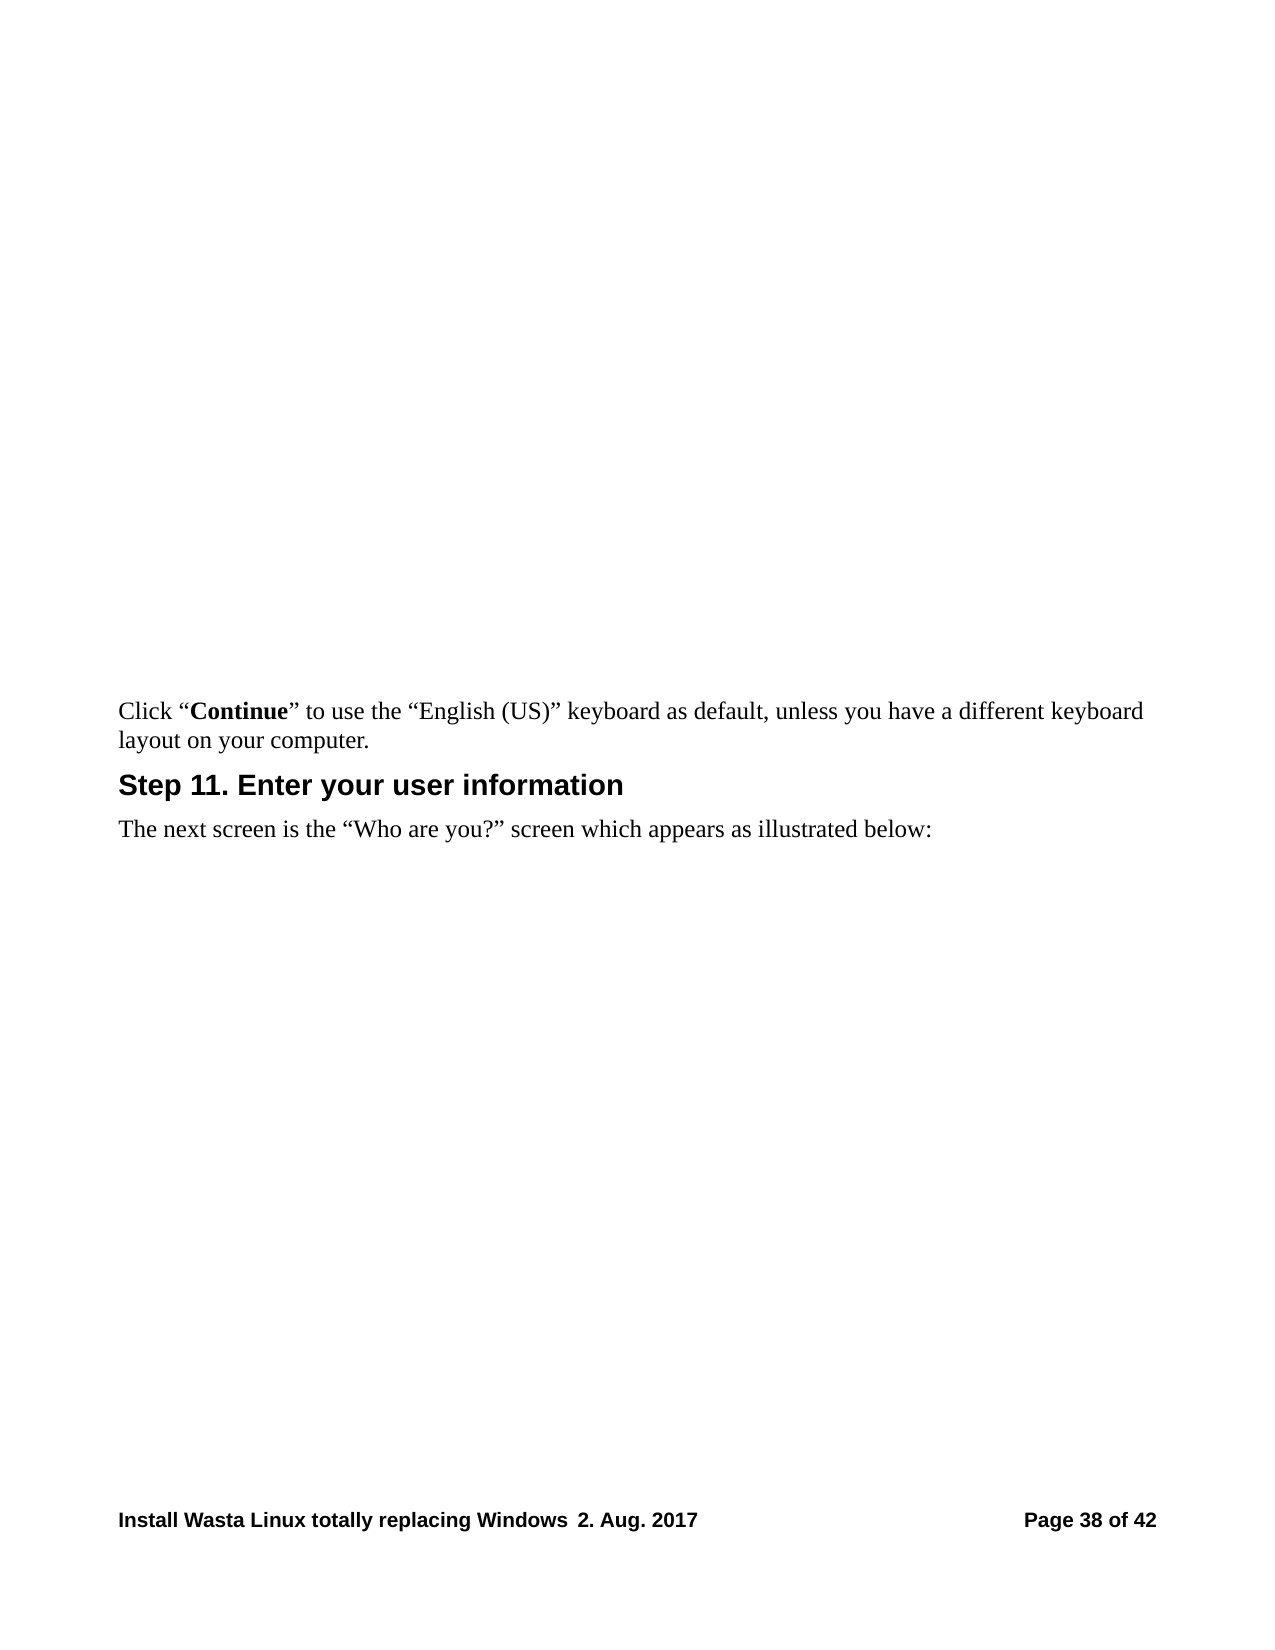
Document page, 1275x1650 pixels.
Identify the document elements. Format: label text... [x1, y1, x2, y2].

subtitle Step 11. Enter your user information [118, 768, 1157, 802]
text Click “Continue” to use the “English (US)” keyboard as default, unless you have a different keyboard layout on your computer. [118, 696, 1157, 753]
text The next screen is the “Who are you?” screen which appears as illustrated below: [118, 814, 1157, 843]
